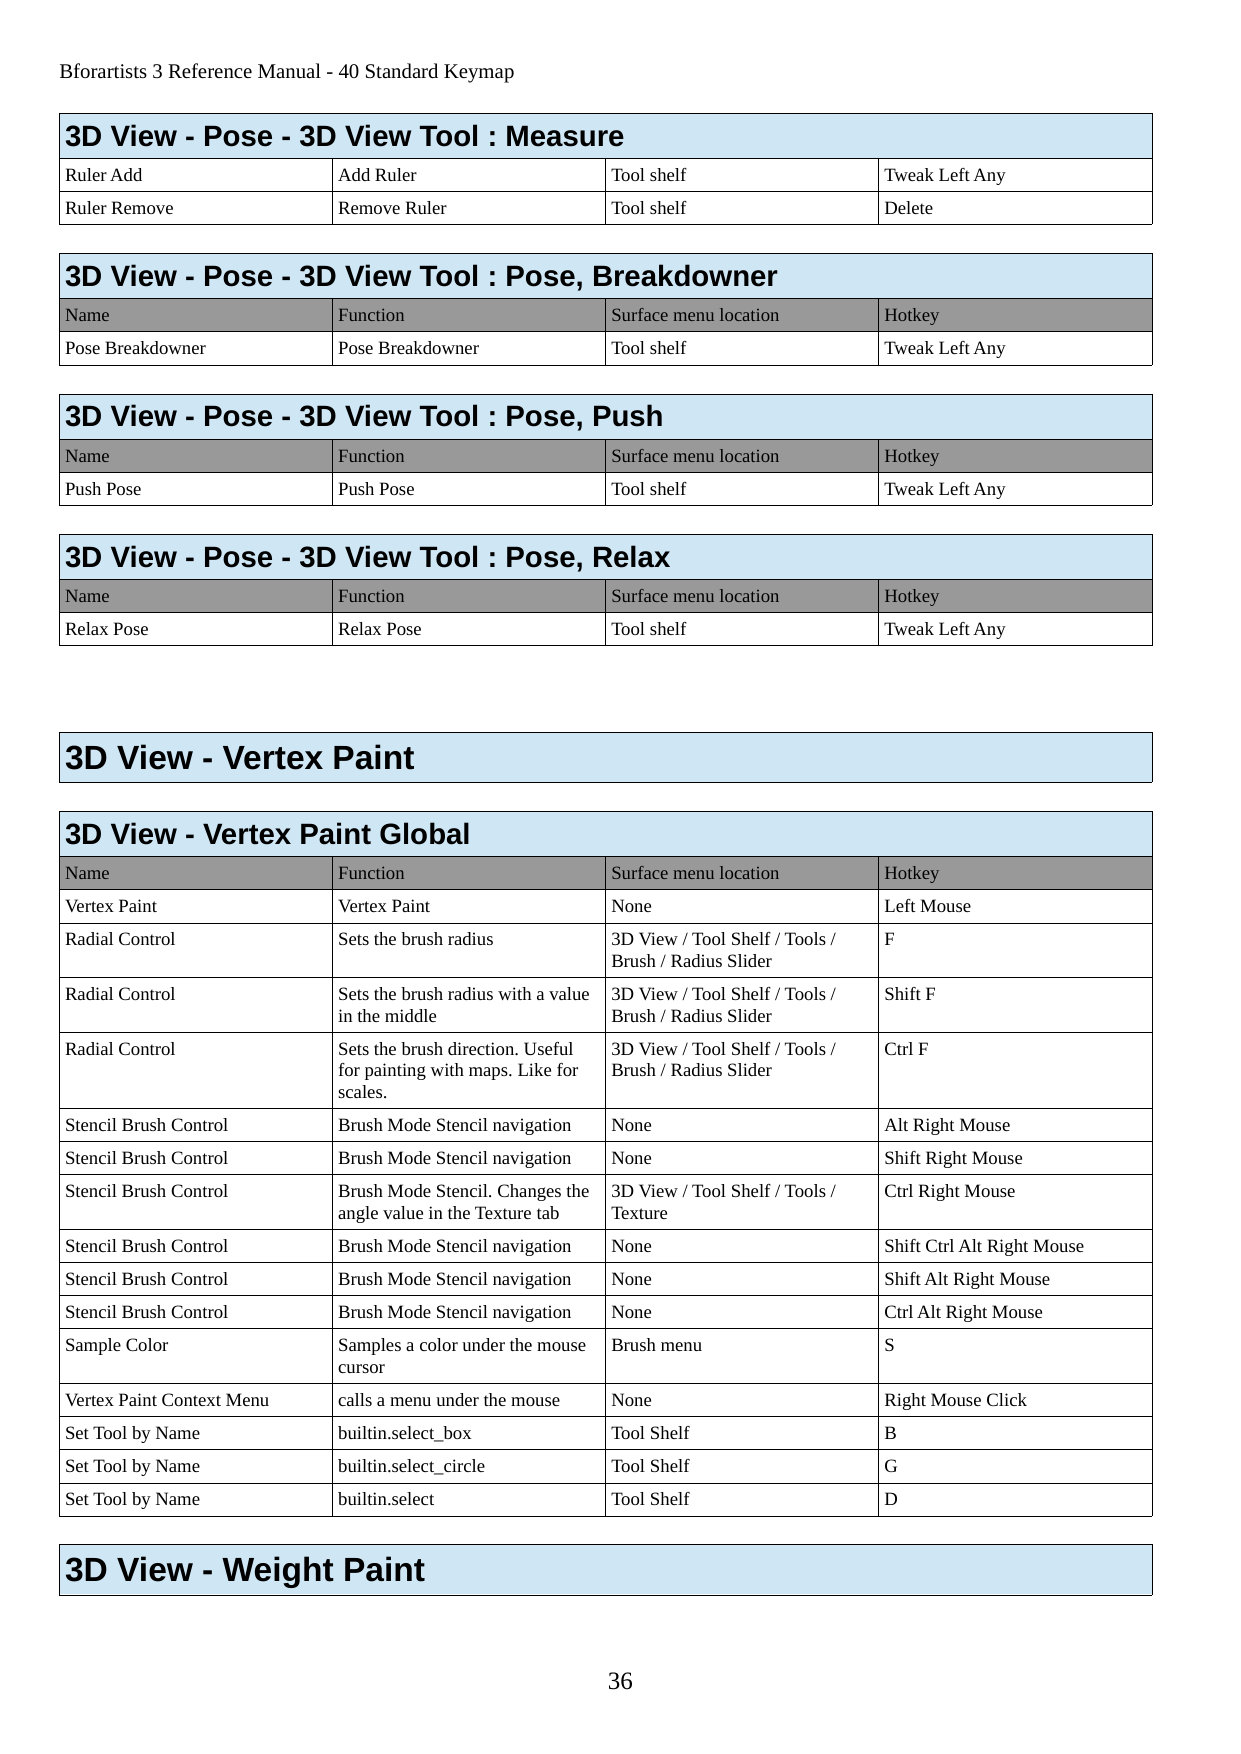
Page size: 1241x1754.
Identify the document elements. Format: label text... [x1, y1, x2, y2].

table_cell F [879, 924, 1152, 977]
table_cell Hotkey [879, 440, 1152, 472]
table_cell builtin.select [333, 1484, 605, 1516]
table_cell None [606, 1230, 878, 1262]
table_cell Surface menu location [606, 857, 878, 889]
table_cell Push Pose [60, 473, 332, 505]
table_cell Sets the brush radius with a value in the middle [333, 978, 605, 1032]
table_cell Tool shelf [606, 473, 878, 505]
table_cell Brush Mode Stencil navigation [333, 1296, 605, 1328]
table_cell None [606, 1109, 878, 1141]
table_cell Stencil Brush Control [60, 1109, 332, 1141]
table_cell Tool shelf [606, 192, 878, 224]
table_cell 3D View / Tool Shelf / Tools / Brush / Radius Slider [606, 1033, 878, 1108]
table_cell Name [60, 857, 332, 889]
table_cell Tweak Left Any [879, 332, 1152, 364]
table_cell Tweak Left Any [879, 613, 1152, 645]
table_header 3D View - Pose - 3D View Tool : Pose, Breakdowner [60, 254, 1152, 298]
table_cell 3D View / Tool Shelf / Tools / Brush / Radius Slider [606, 924, 878, 977]
table_cell Ctrl Alt Right Mouse [879, 1296, 1152, 1328]
table_cell Function [333, 299, 605, 331]
table_cell B [879, 1417, 1152, 1449]
table_cell Brush Mode Stencil navigation [333, 1263, 605, 1295]
table_cell Push Pose [333, 473, 605, 505]
table_cell Remove Ruler [333, 192, 605, 224]
table_cell Add Ruler [333, 159, 605, 191]
table_cell Relax Pose [60, 613, 332, 645]
table_cell calls a menu under the mouse [333, 1384, 605, 1416]
table_cell None [606, 890, 878, 922]
table_cell Function [333, 857, 605, 889]
table_cell Surface menu location [606, 440, 878, 472]
table_cell Tool shelf [606, 332, 878, 364]
table_cell Shift Right Mouse [879, 1142, 1152, 1174]
table_cell Surface menu location [606, 580, 878, 612]
table_header 3D View - Vertex Paint [60, 733, 1152, 782]
table_cell None [606, 1142, 878, 1174]
table_cell 3D View / Tool Shelf / Tools / Brush / Radius Slider [606, 978, 878, 1032]
table_header 3D View - Pose - 3D View Tool : Measure [60, 114, 1152, 158]
table_cell Name [60, 299, 332, 331]
table_cell None [606, 1296, 878, 1328]
table_cell Samples a color under the mouse cursor [333, 1329, 605, 1383]
table_cell Brush Mode Stencil navigation [333, 1230, 605, 1262]
table_cell Hotkey [879, 857, 1152, 889]
table_cell G [879, 1450, 1152, 1482]
table_cell Alt Right Mouse [879, 1109, 1152, 1141]
table_cell builtin.select_box [333, 1417, 605, 1449]
table_cell Radial Control [60, 978, 332, 1032]
table_cell Sets the brush direction. Useful for painting with maps. Like for scales. [333, 1033, 605, 1108]
table_cell Brush Mode Stencil. Changes the angle value in the Texture tab [333, 1175, 605, 1229]
table_cell Tool Shelf [606, 1450, 878, 1482]
table_cell Hotkey [879, 580, 1152, 612]
table_cell Stencil Brush Control [60, 1296, 332, 1328]
table_cell Tool Shelf [606, 1417, 878, 1449]
table_cell builtin.select_circle [333, 1450, 605, 1482]
table_header 3D View - Pose - 3D View Tool : Pose, Push [60, 395, 1152, 439]
table_cell Vertex Paint Context Menu [60, 1384, 332, 1416]
table_cell Hotkey [879, 299, 1152, 331]
table_cell Radial Control [60, 1033, 332, 1108]
table_cell Tweak Left Any [879, 473, 1152, 505]
table_cell Sets the brush radius [333, 924, 605, 977]
table_cell Name [60, 580, 332, 612]
table_cell Name [60, 440, 332, 472]
table_cell Set Tool by Name [60, 1450, 332, 1482]
table_cell Shift Ctrl Alt Right Mouse [879, 1230, 1152, 1262]
table_header 3D View - Pose - 3D View Tool : Pose, Relax [60, 535, 1152, 579]
table_cell Ctrl F [879, 1033, 1152, 1108]
table_cell Tool Shelf [606, 1484, 878, 1516]
table_cell Pose Breakdowner [333, 332, 605, 364]
table_cell Sample Color [60, 1329, 332, 1383]
table_cell Ruler Remove [60, 192, 332, 224]
table_cell Tweak Left Any [879, 159, 1152, 191]
table_cell Relax Pose [333, 613, 605, 645]
table_cell Brush Mode Stencil navigation [333, 1109, 605, 1141]
table_cell Surface menu location [606, 299, 878, 331]
table_cell Shift F [879, 978, 1152, 1032]
table_cell Delete [879, 192, 1152, 224]
table_cell Right Mouse Click [879, 1384, 1152, 1416]
table_cell Brush Mode Stencil navigation [333, 1142, 605, 1174]
table_cell Stencil Brush Control [60, 1142, 332, 1174]
table_cell Function [333, 580, 605, 612]
table_cell Radial Control [60, 924, 332, 977]
table_cell Left Mouse [879, 890, 1152, 922]
table_cell Stencil Brush Control [60, 1230, 332, 1262]
table_cell Tool shelf [606, 613, 878, 645]
table_cell Shift Alt Right Mouse [879, 1263, 1152, 1295]
table_cell S [879, 1329, 1152, 1383]
table_cell Brush menu [606, 1329, 878, 1383]
table_cell D [879, 1484, 1152, 1516]
table_cell Vertex Paint [60, 890, 332, 922]
table_cell Stencil Brush Control [60, 1263, 332, 1295]
table_cell None [606, 1384, 878, 1416]
table_cell Vertex Paint [333, 890, 605, 922]
table_cell Ctrl Right Mouse [879, 1175, 1152, 1229]
table_cell Function [333, 440, 605, 472]
table_header 3D View - Vertex Paint Global [60, 812, 1152, 856]
table_cell Stencil Brush Control [60, 1175, 332, 1229]
table_cell Ruler Add [60, 159, 332, 191]
table_cell Pose Breakdowner [60, 332, 332, 364]
table_cell None [606, 1263, 878, 1295]
table_cell 3D View / Tool Shelf / Tools / Texture [606, 1175, 878, 1229]
table_header 3D View - Weight Paint [60, 1545, 1152, 1594]
table_cell Set Tool by Name [60, 1484, 332, 1516]
table_cell Tool shelf [606, 159, 878, 191]
table_cell Set Tool by Name [60, 1417, 332, 1449]
